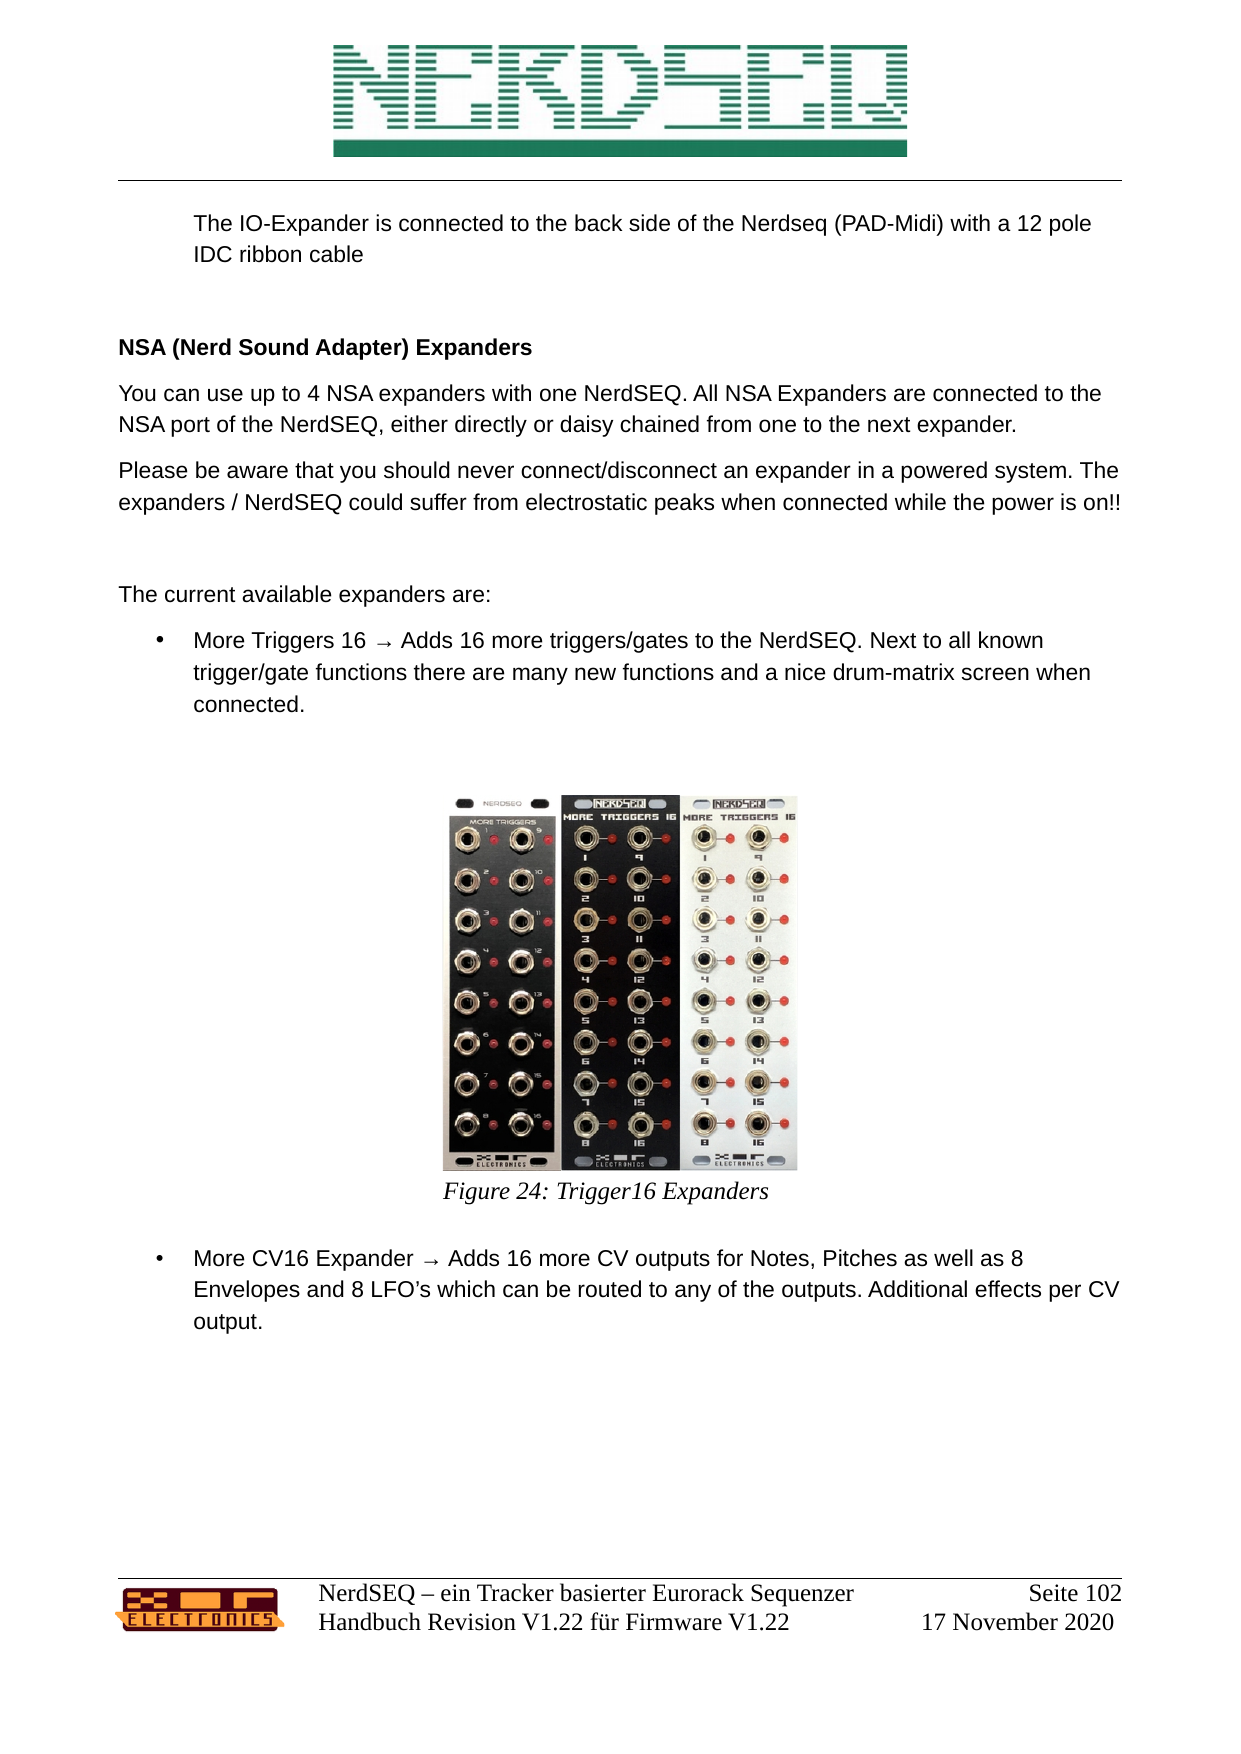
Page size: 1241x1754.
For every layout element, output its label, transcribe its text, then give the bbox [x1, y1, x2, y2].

list The IO-Expander is connected to the back side of the Nerdseq (PAD-Midi) with a 12 pole IDC ribbon cable [156, 209, 1122, 267]
list More CV16 Expander → Adds 16 more CV outputs for Notes, Pitches as well as 8 Envelopes and 8 LFO’s which can be routed to any of the outputs. Additional effects per CV output. [156, 1245, 1122, 1334]
text The current available expanders are: [118, 581, 1122, 607]
text You can use up to 4 NSA expanders with one NerdSEQ. All NSA Expanders are connected to the NSA port of the NerdSEQ, either directly or daisy chained from one to the next expander. [118, 379, 1122, 437]
text Figure 24: Trigger16 Expanders [443, 1171, 797, 1205]
text Please be aware that you should never connect/disconnect an expander in a powered system. The expanders / NerdSEQ could suffer from electrostatic peaks when connected while the power is on!! [118, 457, 1122, 515]
text NSA (Nerd Sound Adapter) Expanders [118, 333, 1122, 360]
picture [333, 45, 908, 157]
picture [442, 795, 798, 1171]
picture [115, 1584, 285, 1634]
list More Triggers 16 → Adds 16 more triggers/gates to the NerdSEQ. Next to all known trigger/gate functions there are many new functions and a nice drum-matrix screen when connected. [156, 627, 1122, 717]
